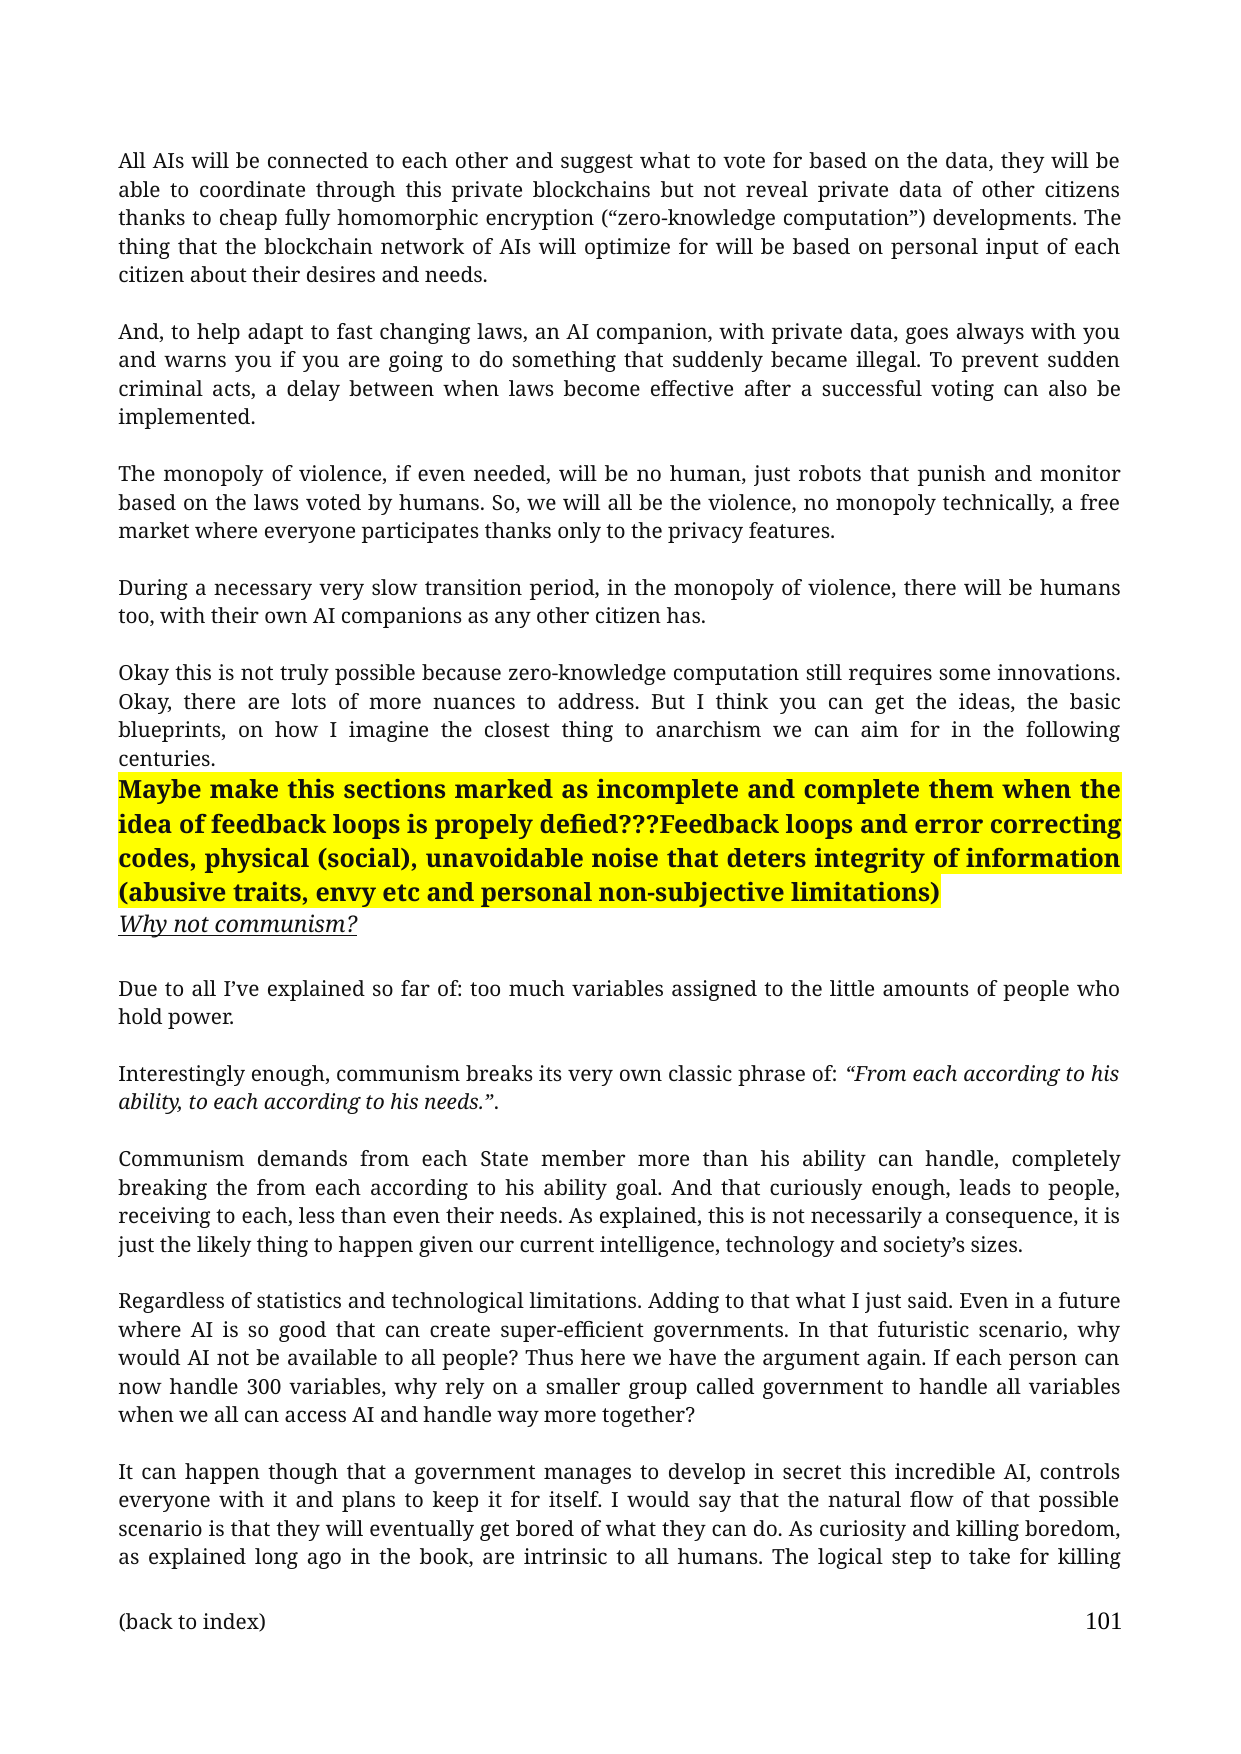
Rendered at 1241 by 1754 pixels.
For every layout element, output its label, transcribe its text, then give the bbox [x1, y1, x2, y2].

text It can happen though that a government manages to develop in secret this incredible AI, controls everyone with it and plans to keep it for itself. I would say that the natural flow of that possible scenario is that they will eventually get bored of what they can do. As curiosity and killing boredom, as explained long ago in the book, are intrinsic to all humans. The logical step to take for killing [118, 1457, 1122, 1571]
text Interestingly enough, communism breaks its very own classic phrase of: “From each according to his ability, to each according to his needs.”. [118, 1059, 1122, 1116]
text Okay this is not truly possible because zero-knowledge computation still requires some innovations. Okay, there are lots of more nuances to address. But I think you can get the ideas, the basic blueprints, on how I imagine the closest thing to anarchism we can aim for in the following centuries. [118, 658, 1122, 772]
text All AIs will be connected to each other and suggest what to vote for based on the data, they will be able to coordinate through this private blockchains but not reveal private data of other citizens thanks to cheap fully homomorphic encryption (“zero-knowledge computation”) developments. The thing that the blockchain network of AIs will optimize for will be based on personal input of each citizen about their desires and needs. [118, 147, 1122, 289]
text And, to help adapt to fast changing laws, an AI companion, with private data, goes always with you and warns you if you are going to do something that suddenly became illegal. To prevent sudden criminal acts, a delay between when laws become effective after a successful voting can also be implemented. [118, 317, 1122, 431]
text Due to all I’ve explained so far of: too much variables assigned to the little amounts of people who hold power. [118, 974, 1122, 1031]
text The monopoly of violence, if even needed, will be no human, just robots that punish and monitor based on the laws voted by humans. So, we will all be the violence, no monopoly technically, a free market where everyone participates thanks only to the privacy features. [118, 459, 1122, 545]
text Communism demands from each State member more than his ability can handle, completely breaking the from each according to his ability goal. And that curiously enough, leads to people, receiving to each, less than even their needs. As explained, this is not necessarily a consequence, it is just the likely thing to happen given our current intelligence, technology and society’s sizes. [118, 1144, 1122, 1258]
text Maybe make this sections marked as incomplete and complete them when the idea of feedback loops is propely defied???Feedback loops and error correcting codes, physical (social), unavoidable noise that deters integrity of information (abusive traits, envy etc and personal non-subjective limitations) [118, 772, 1122, 908]
text During a necessary very slow transition period, in the monopoly of violence, there will be humans too, with their own AI companions as any other citizen has. [118, 573, 1122, 630]
text Regardless of statistics and technological limitations. Adding to that what I just said. Even in a future where AI is so good that can create super-efficient governments. In that futuristic scenario, why would AI not be available to all people? Thus here we have the argument again. If each person can now handle 300 variables, why rely on a smaller group called government to handle all variables when we all can access AI and handle way more together? [118, 1287, 1122, 1429]
text Why not communism? [118, 908, 1122, 940]
